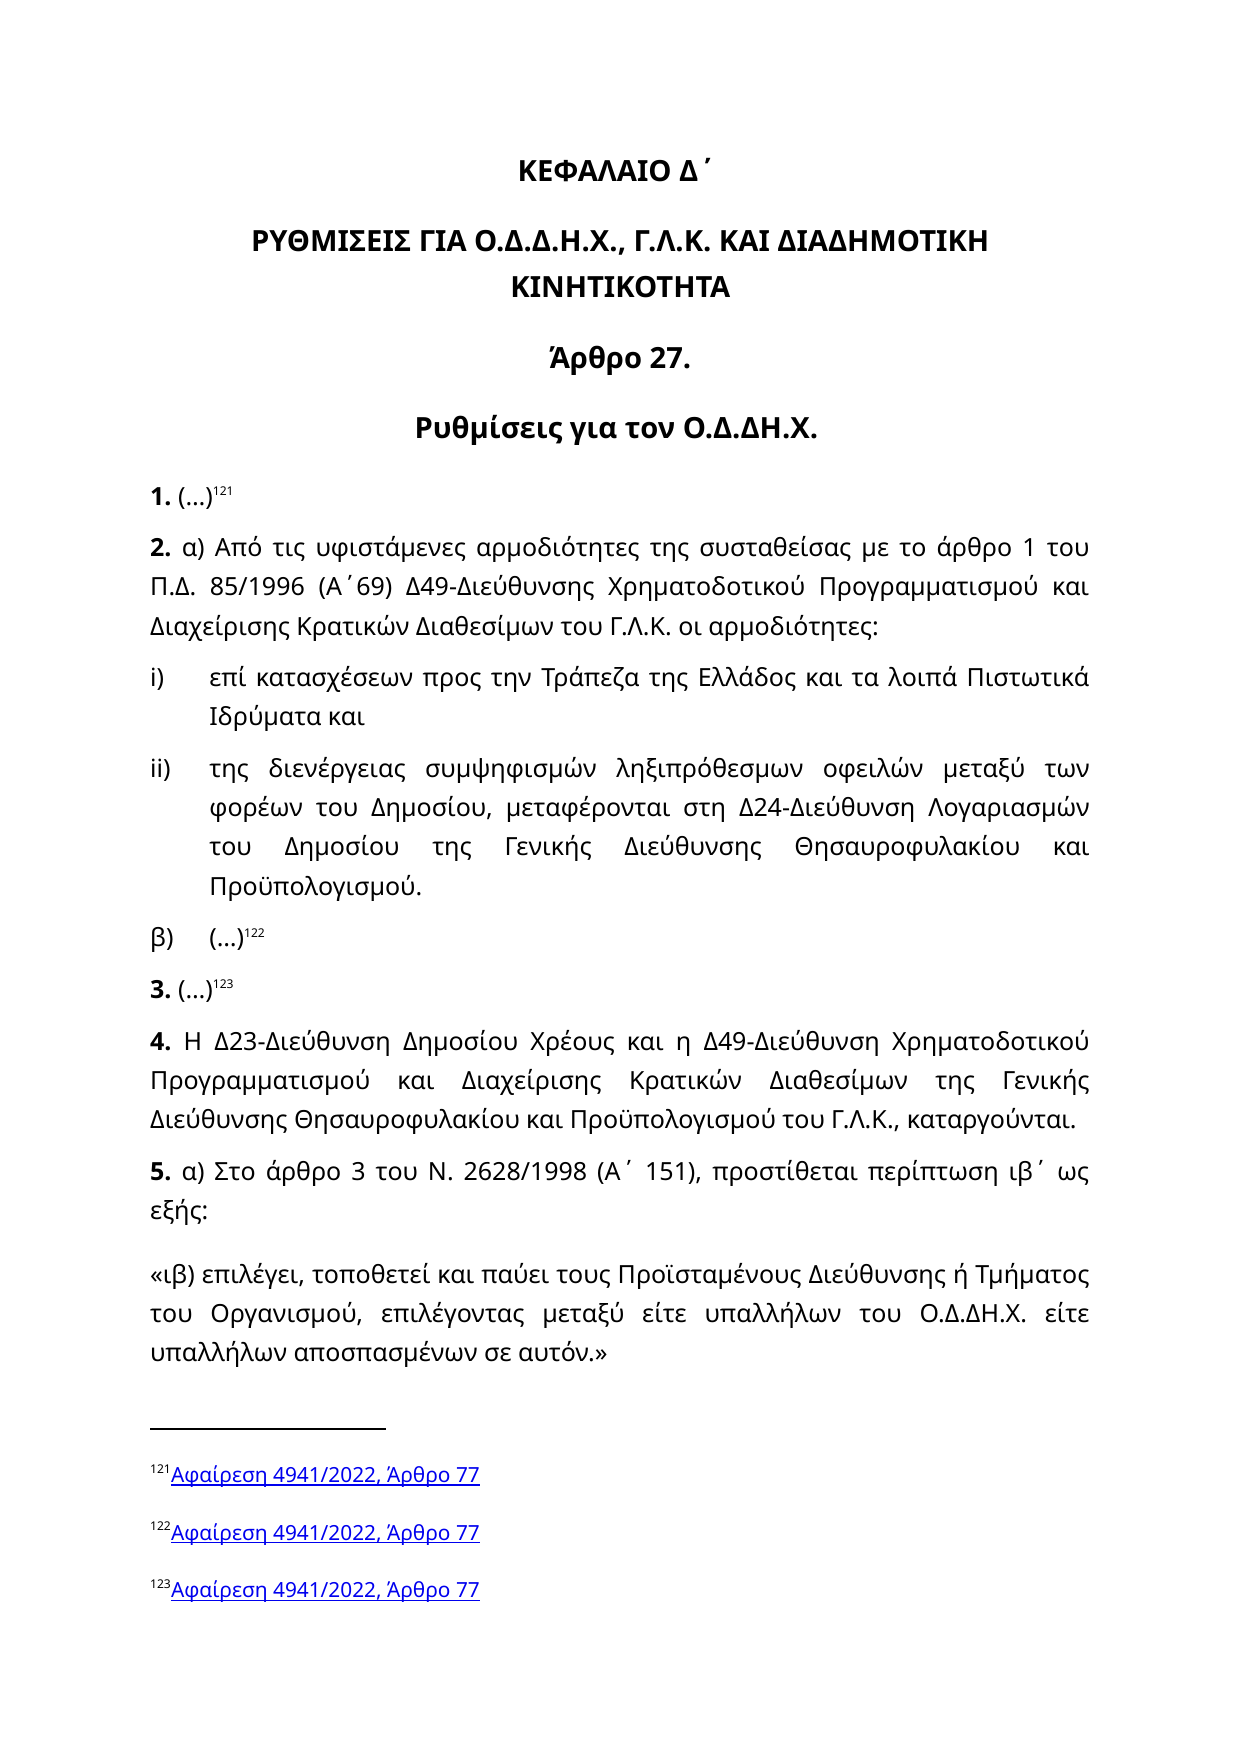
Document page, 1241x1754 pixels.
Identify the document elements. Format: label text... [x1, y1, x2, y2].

list β) (…) [150, 920, 1090, 954]
subtitle Άρθρο 27. [150, 337, 1090, 377]
subtitle Ρυθμίσεις για τον Ο.Δ.ΔΗ.Χ. [150, 407, 1090, 447]
subtitle ΡΥΘΜΙΣΕΙΣ ΓΙΑ Ο.Δ.Δ.Η.Χ., Γ.Λ.Κ. ΚΑΙ ΔΙΑΔΗΜΟΤΙΚΗ ΚΙΝΗΤΙΚΟΤΗΤΑ [150, 221, 1090, 306]
text 3. (…) [150, 971, 1090, 1006]
text Αφαίρεση 4941/2022, Άρθρο 77 [150, 1460, 1090, 1489]
list ii) της διενέργειας συμψηφισμών ληξιπρόθεσμων οφειλών μεταξύ των φορέων του Δημοσίου, μεταφέρονται στη Δ24-Διεύθυνση Λογαριασμών του Δημοσίου της Γενικής Διεύθυνσης Θησαυροφυλακίου και Προϋπολογισμού. [150, 751, 1090, 902]
text 5. α) Στο άρθρο 3 του Ν. 2628/1998 (Α΄ 151), προστίθεται περίπτωση ιβ΄ ως εξής: [150, 1153, 1090, 1226]
text 2. α) Από τις υφιστάμενες αρμοδιότητες της συσταθείσας με το άρθρο 1 του Π.Δ. 85/1996 (Α΄69) Δ49-Διεύθυνσης Χρηματοδοτικού Προγραμματισμού και Διαχείρισης Κρατικών Διαθεσίμων του Γ.Λ.Κ. οι αρμοδιότητες: [150, 530, 1090, 642]
text 4. Η Δ23-Διεύθυνση Δημοσίου Χρέους και η Δ49-Διεύθυνση Χρηματοδοτικού Προγραμματισμού και Διαχείρισης Κρατικών Διαθεσίμων της Γενικής Διεύθυνσης Θησαυροφυλακίου και Προϋπολογισμού του Γ.Λ.Κ., καταργούνται. [150, 1023, 1090, 1136]
text Αφαίρεση 4941/2022, Άρθρο 77 [150, 1518, 1090, 1546]
text «ιβ) επιλέγει, τοποθετεί και παύει τους Προϊσταμένους Διεύθυνσης ή Τμήματος του Οργανισμού, επιλέγοντας μεταξύ είτε υπαλλήλων του Ο.Δ.ΔΗ.Χ. είτε υπαλλήλων αποσπασμένων σε αυτόν.» [150, 1256, 1090, 1369]
subtitle ΚΕΦΑΛΑΙΟ Δ΄ [150, 150, 1090, 190]
list i) επί κατασχέσεων προς την Τράπεζα της Ελλάδος και τα λοιπά Πιστωτικά Ιδρύματα και [150, 660, 1090, 733]
text 1. (…) [150, 478, 1090, 512]
text Αφαίρεση 4941/2022, Άρθρο 77 [150, 1576, 1090, 1604]
